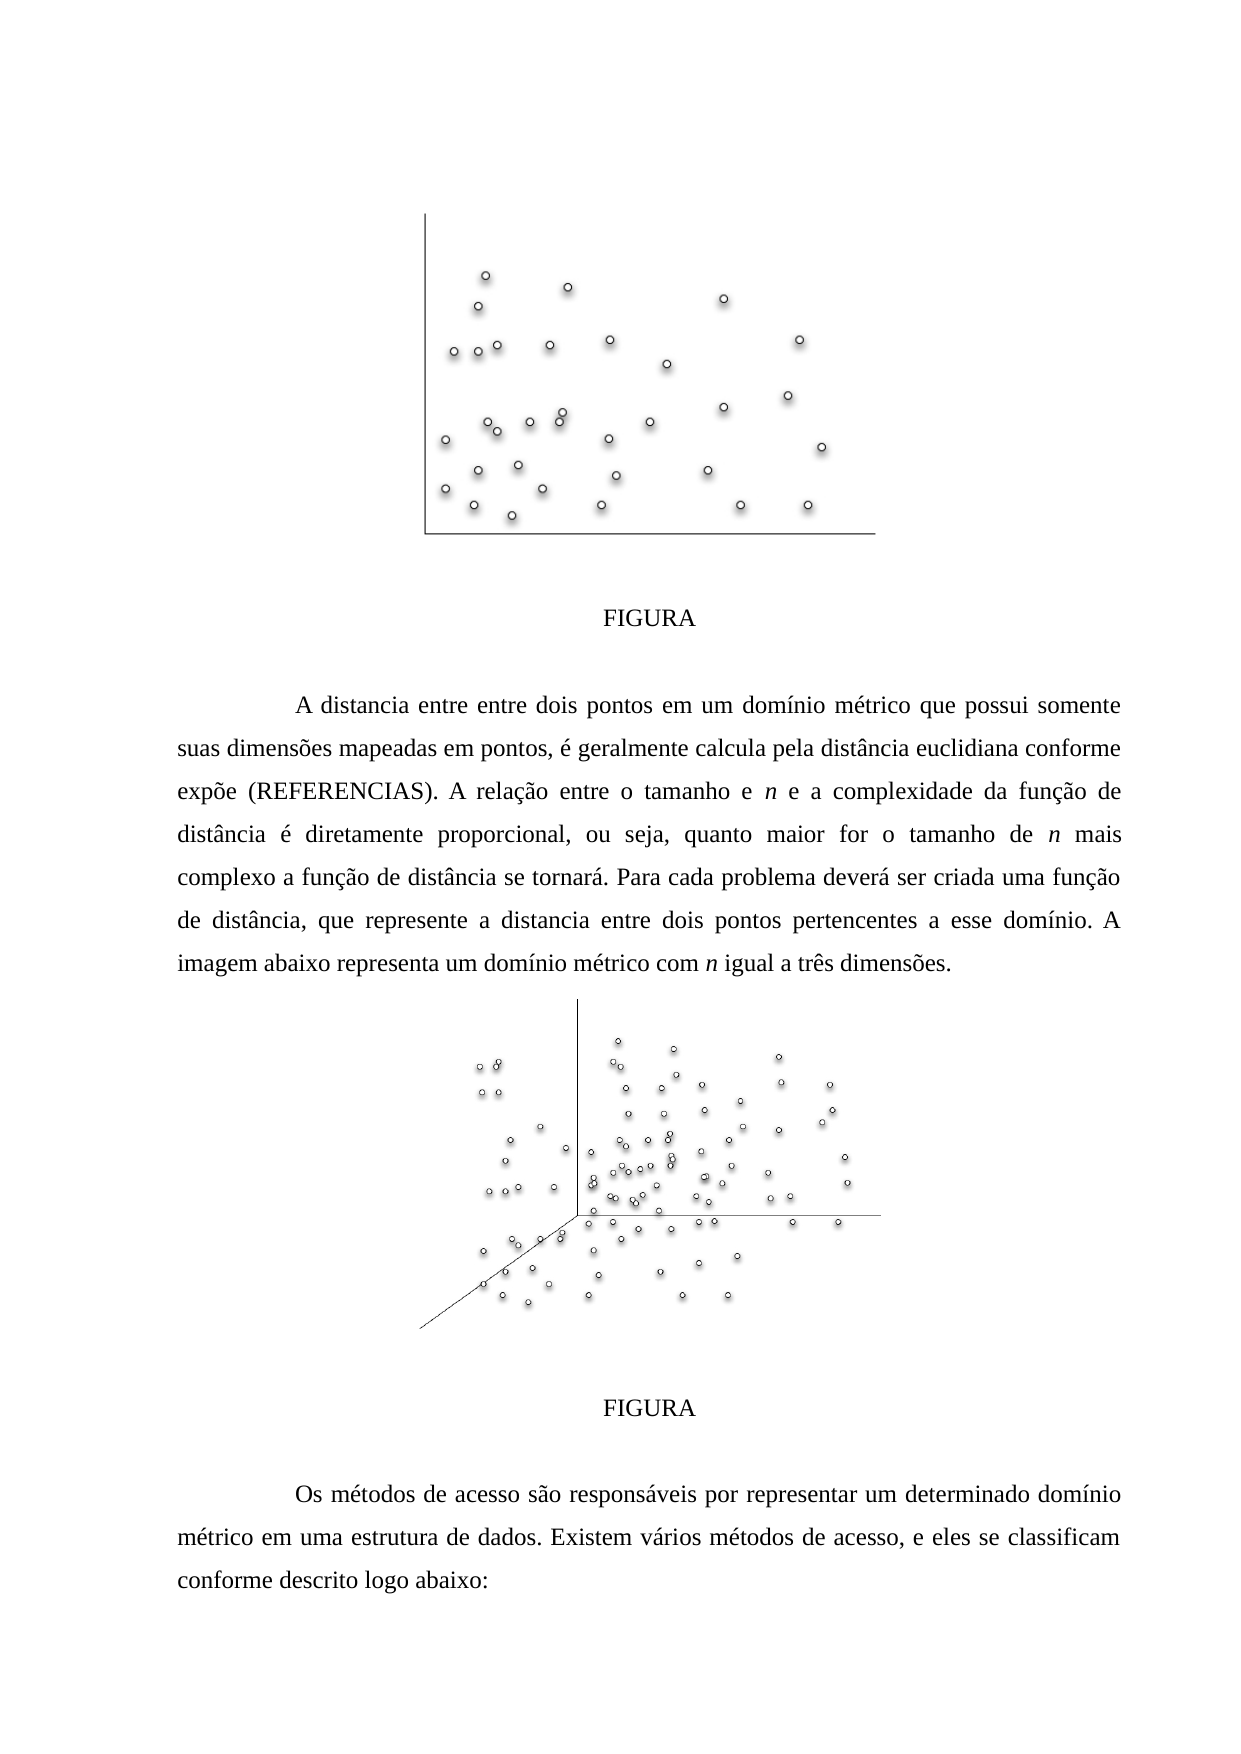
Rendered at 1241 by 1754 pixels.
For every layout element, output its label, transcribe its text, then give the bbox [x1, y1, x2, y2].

text A distancia entre entre dois pontos em um domínio métrico que possui somente suas dimensões mapeadas em pontos, é geralmente calcula pela distância euclidiana conforme expõe (REFERENCIAS). A relação entre o tamanho e n e a complexidade da função de distância é diretamente proporcional, ou seja, quanto maior for o tamanho de n mais complexo a função de distância se tornará. Para cada problema deverá ser criada uma função de distância, que represente a distancia entre dois pontos pertencentes a esse domínio. A imagem abaixo representa um domínio métrico com n igual a três dimensões. [177, 690, 1122, 977]
text FIGURA [177, 1393, 1122, 1421]
picture [413, 202, 885, 546]
text Os métodos de acesso são responsáveis por representar um determinado domínio métrico em uma estrutura de dados. Existem vários métodos de acesso, e eles se classificam conforme descrito logo abaixo: [177, 1479, 1122, 1594]
text FIGURA [177, 603, 1122, 632]
picture [411, 991, 888, 1336]
